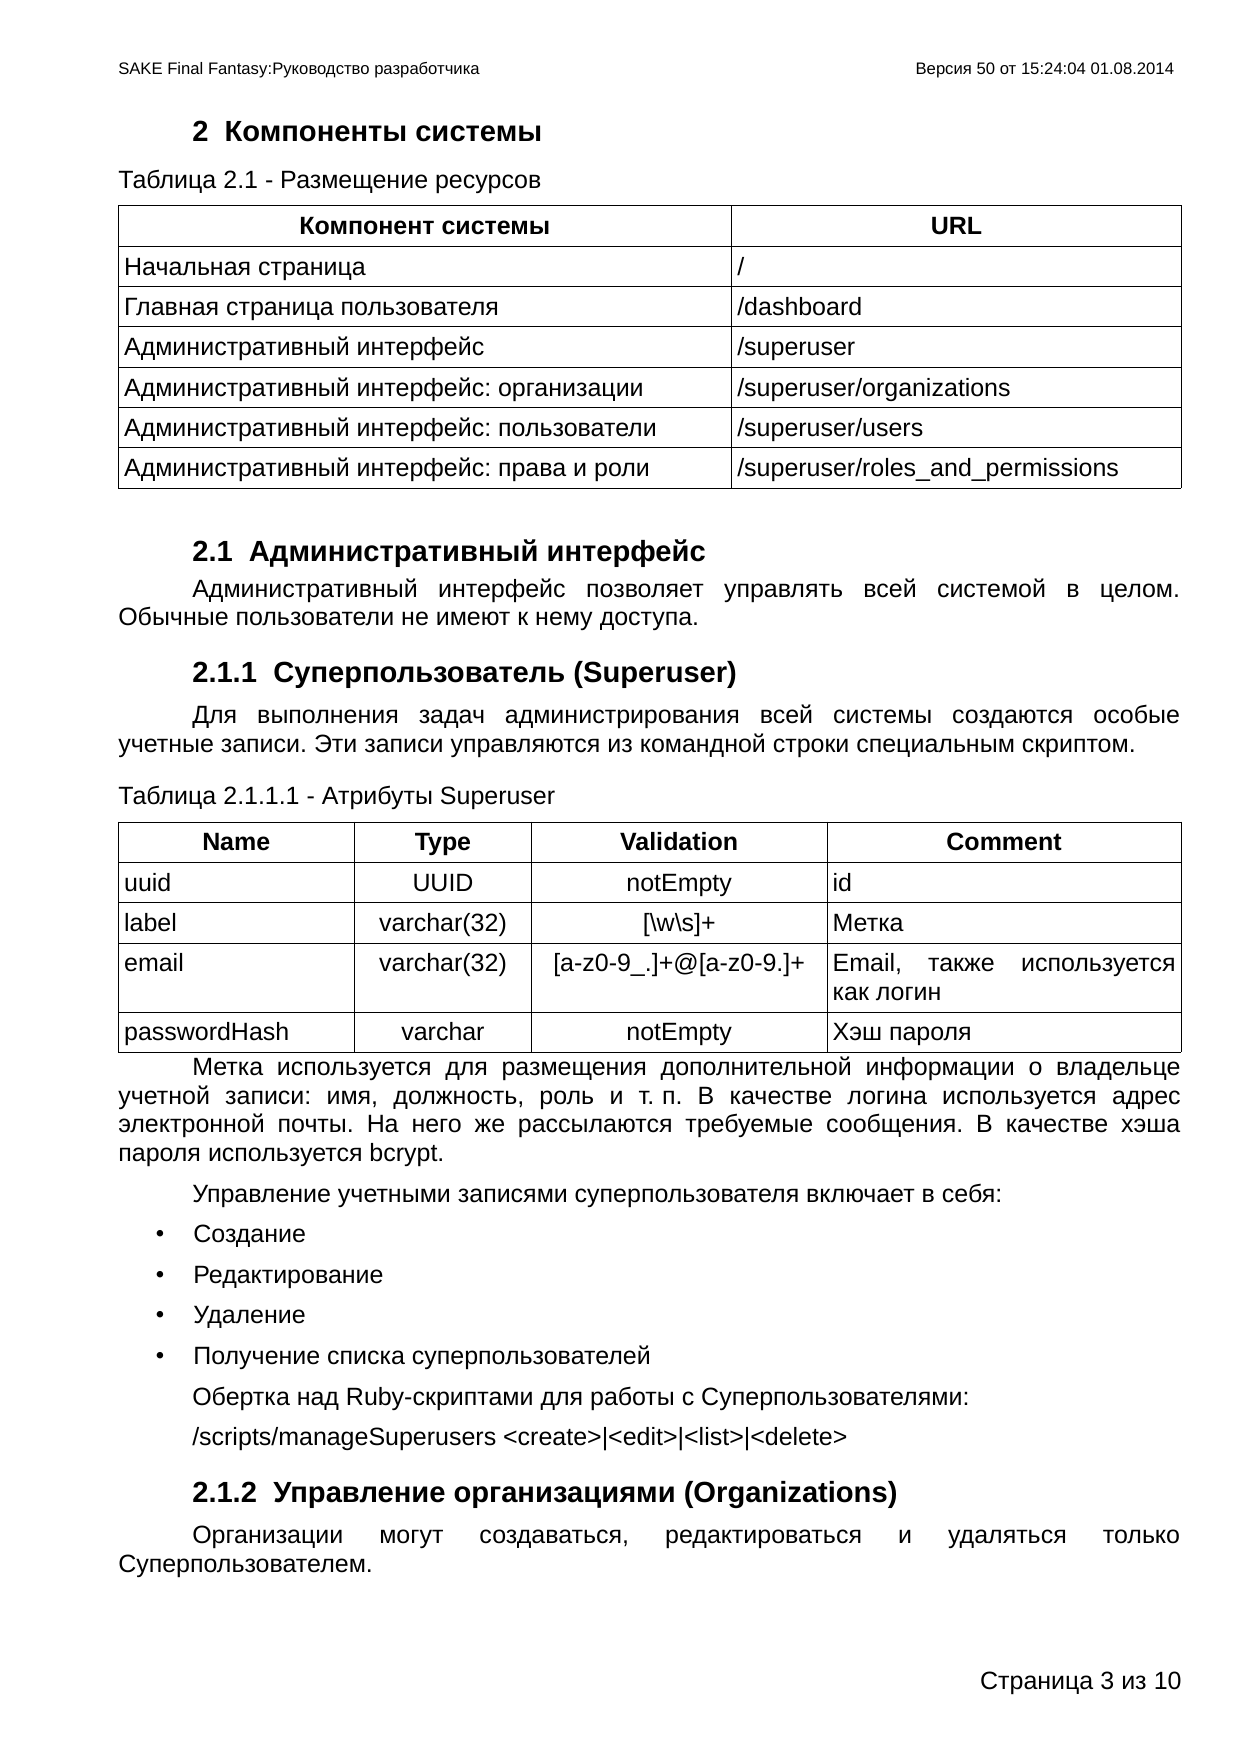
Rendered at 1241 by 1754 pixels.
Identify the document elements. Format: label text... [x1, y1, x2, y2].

list Получение списка суперпользователей [156, 1341, 1181, 1370]
table_cell UUID [355, 863, 531, 902]
subtitle Суперпользователь (Superuser) [118, 655, 1181, 688]
table_header Type [355, 823, 531, 862]
subtitle Компоненты системы [118, 114, 1181, 147]
text Организации могут создаваться, редактироваться и удаляться только Суперпользователем. [118, 1520, 1181, 1577]
list Создание [156, 1219, 1181, 1248]
table_cell /dashboard [732, 287, 1181, 326]
table_cell id [828, 863, 1181, 902]
text Таблица 2.1.1.1 - Атрибуты Superuser [118, 781, 1181, 810]
table_cell /superuser/users [732, 408, 1181, 447]
text Административный интерфейс позволяет управлять всей системой в целом. Обычные пользователи не имеют к нему доступа. [118, 574, 1181, 631]
table_cell Начальная страница [119, 247, 731, 286]
table_header Validation [532, 823, 827, 862]
table_cell email [119, 944, 354, 1012]
table_cell Административный интерфейс: права и роли [119, 448, 731, 488]
table_cell [\w\s]+ [532, 903, 827, 942]
table_cell notEmpty [532, 863, 827, 902]
table_cell /superuser/roles_and_permissions [732, 448, 1181, 488]
text /scripts/manageSuperusers <create>|<edit>|<list>|<delete> [118, 1422, 1181, 1451]
table_cell /superuser/organizations [732, 368, 1181, 407]
table_header URL [732, 206, 1181, 246]
text Управление учетными записями суперпользователя включает в себя: [118, 1179, 1181, 1207]
table_cell uuid [119, 863, 354, 902]
table_header Comment [828, 823, 1181, 862]
text Для выполнения задач администрирования всей системы создаются особые учетные записи. Эти записи управляются из командной строки специальным скриптом. [118, 700, 1181, 757]
text Метка используется для размещения дополнительной информации о владельце учетной записи: имя, должность, роль и т. п. В качестве логина используется адрес электронной почты. На него же рассылаются требуемые сообщения. В качестве хэша пароля используется bcrypt. [118, 1053, 1181, 1167]
table_cell varchar(32) [355, 903, 531, 942]
subtitle Административный интерфейс [118, 534, 1181, 568]
table_cell Email, также используется как логин [828, 944, 1181, 1012]
table_header Компонент системы [119, 206, 731, 246]
table_header Name [119, 823, 354, 862]
table_cell Административный интерфейс: организации [119, 368, 731, 407]
table_cell Хэш пароля [828, 1013, 1181, 1052]
table_cell Главная страница пользователя [119, 287, 731, 326]
list Удаление [156, 1301, 1181, 1329]
table_cell varchar [355, 1013, 531, 1052]
table_cell notEmpty [532, 1013, 827, 1052]
table_cell label [119, 903, 354, 942]
text Таблица 2.1 - Размещение ресурсов [118, 165, 1181, 194]
table_cell / [732, 247, 1181, 286]
table_cell Метка [828, 903, 1181, 942]
table_cell /superuser [732, 327, 1181, 367]
table_cell Административный интерфейс: пользователи [119, 408, 731, 447]
list Редактирование [156, 1260, 1181, 1289]
table_cell Административный интерфейс [119, 327, 731, 367]
table_cell [a-z0-9_.]+@[a-z0-9.]+ [532, 944, 827, 1012]
subtitle Управление организациями (Organizations) [118, 1474, 1181, 1508]
table_cell varchar(32) [355, 944, 531, 1012]
table_cell passwordHash [119, 1013, 354, 1052]
text Обертка над Ruby-скриптами для работы с Суперпользователями: [118, 1382, 1181, 1411]
